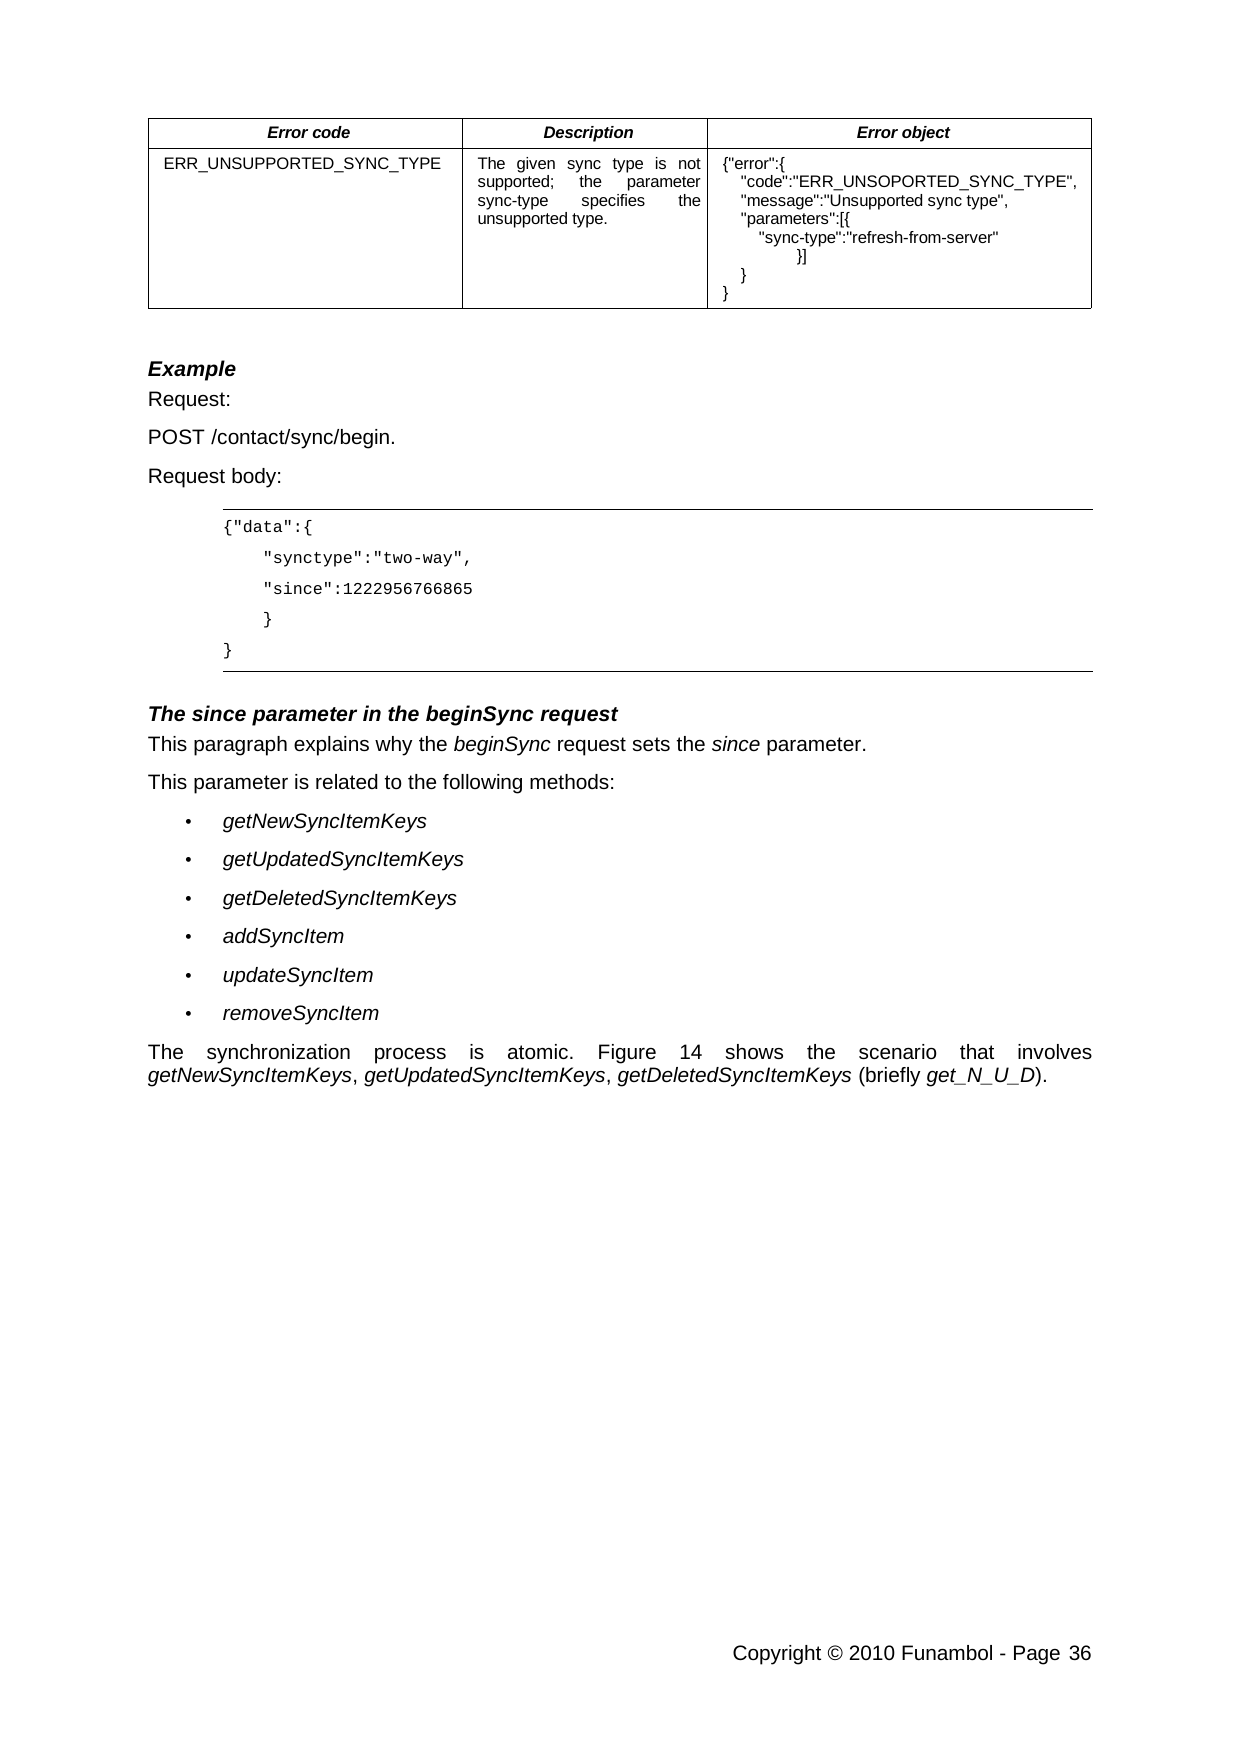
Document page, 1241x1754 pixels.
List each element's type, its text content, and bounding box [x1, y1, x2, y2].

text The synchronization process is atomic. Figure 17 shows the scenario that involves getNewSyncItemKeys, getUpdatedSyncItemKeys, getDeletedSyncItemKeys (briefly get_N_U_D). [148, 1040, 1093, 1087]
text This paragraph explains why the beginSync request sets the since parameter. [148, 732, 1093, 756]
text Request: [148, 387, 1093, 411]
text {"data":{ [223, 510, 1093, 538]
list getUpdatedSyncItemKeys [185, 848, 1093, 871]
text This parameter is related to the following methods: [148, 771, 1093, 794]
text "since":1222956766865 [223, 570, 1093, 599]
text Request body: [148, 464, 1093, 488]
subtitle Example [148, 357, 1093, 381]
subtitle The since parameter in the beginSync request [148, 702, 1093, 726]
list getDeletedSyncItemKeys [185, 886, 1093, 910]
text POST /contact/sync/begin. [148, 426, 1093, 449]
table_header Description [463, 119, 707, 148]
table_cell The given sync type is not supported; the parameter sync-type specifies the unsupported type. [463, 149, 707, 308]
text } [223, 601, 1093, 630]
table_cell {"error":{ "code":"ERR_UNSOPORTED_SYNC_TYPE", "message":"Unsupported sync type", "parameters":[{ "sync-type":"refresh-from-server" }] } } [708, 149, 1091, 308]
list updateSyncItem [185, 963, 1093, 987]
list addSyncItem [185, 925, 1093, 948]
table_cell ERR_UNSUPPORTED_SYNC_TYPE [149, 149, 462, 308]
list removeSyncItem [185, 1002, 1093, 1025]
list getNewSyncItemKeys [185, 809, 1093, 833]
table_header Error object [708, 119, 1091, 148]
table_header Error code [149, 119, 462, 148]
text } [223, 631, 1093, 671]
text "synctype":"two-way", [223, 539, 1093, 568]
